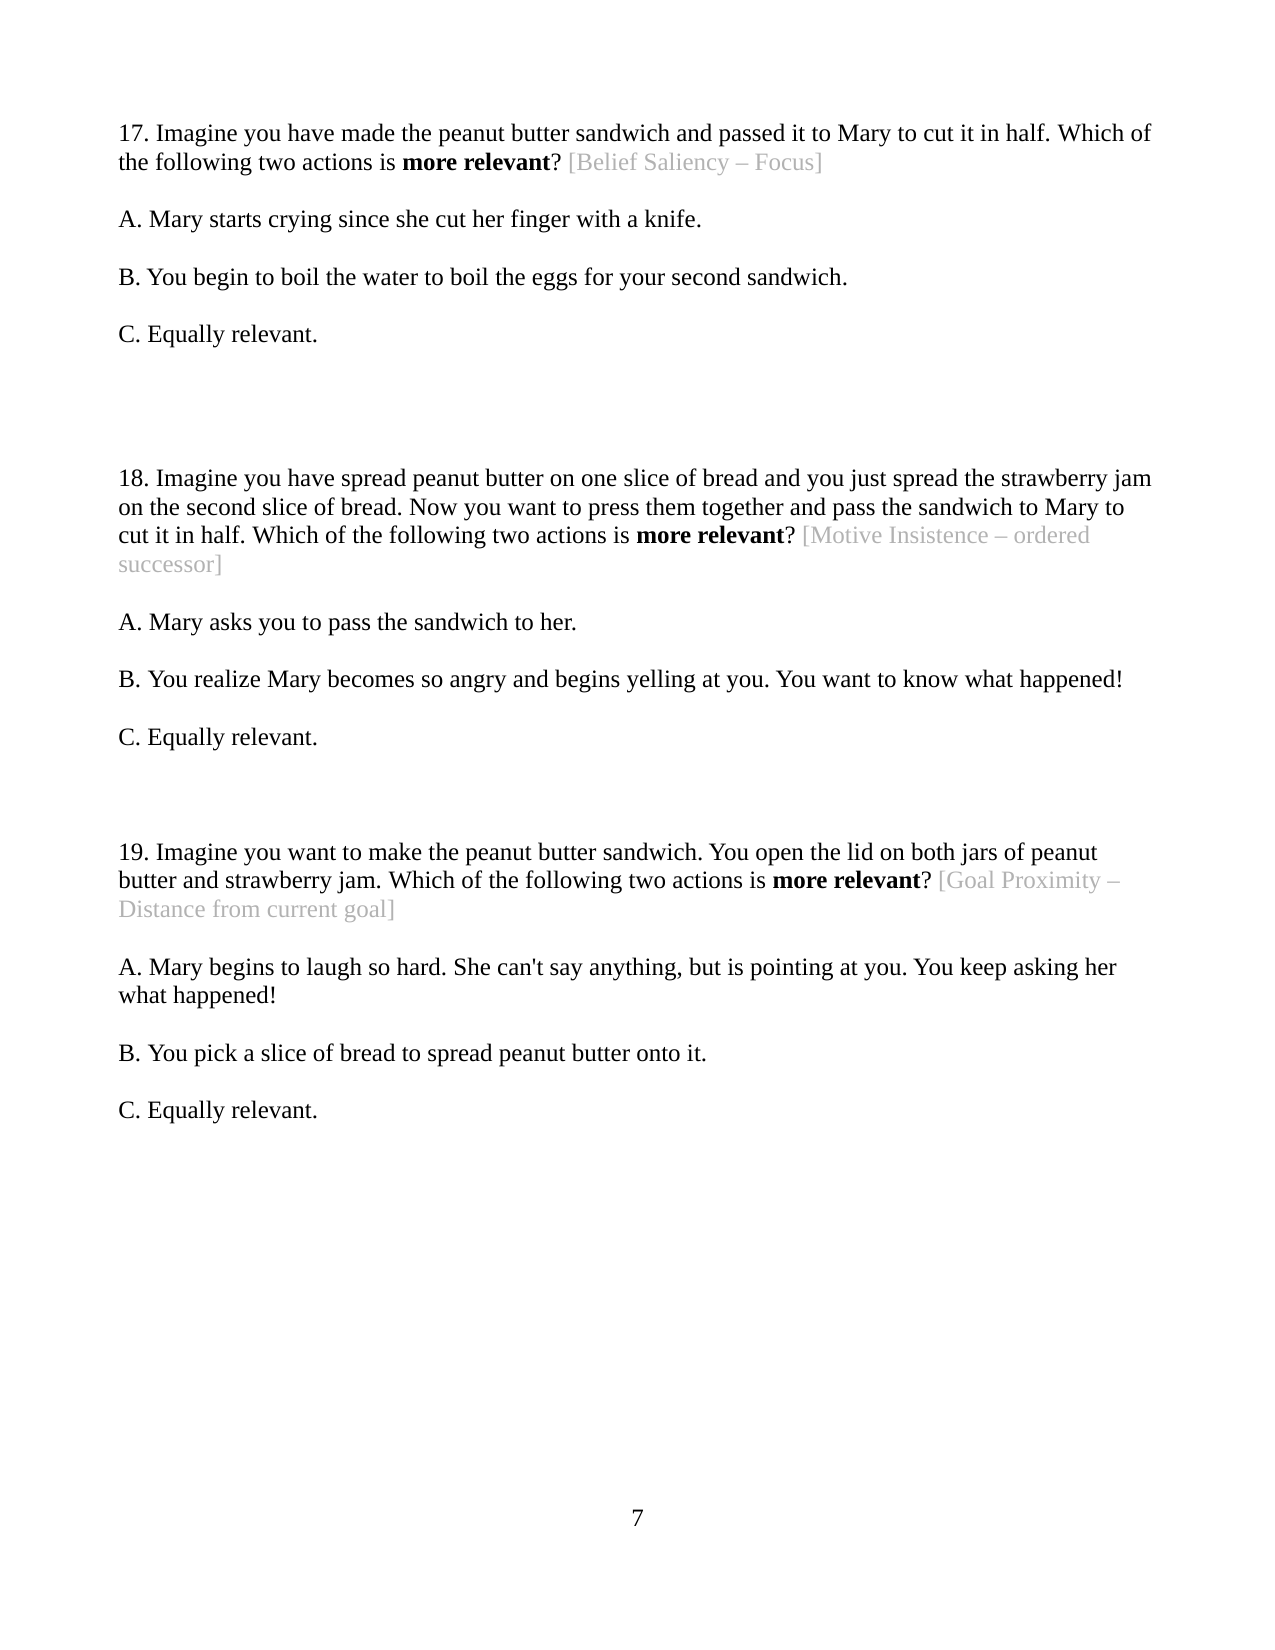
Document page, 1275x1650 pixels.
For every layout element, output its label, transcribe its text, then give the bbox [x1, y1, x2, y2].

text A. Mary asks you to pass the sandwich to her. [118, 607, 1157, 636]
text B. You pick a slice of bread to spread peanut butter onto it. [118, 1038, 1157, 1067]
text B. You begin to boil the water to boil the eggs for your second sandwich. [118, 262, 1157, 291]
text 17. Imagine you have made the peanut butter sandwich and passed it to Mary to cut it in half. Which of the following two actions is more relevant? [Belief Saliency – Focus] [118, 118, 1157, 176]
text C. Equally relevant. [118, 319, 1157, 348]
text B. You realize Mary becomes so angry and begins yelling at you. You want to know what happened! [118, 664, 1157, 693]
text C. Equally relevant. [118, 1096, 1157, 1124]
text C. Equally relevant. [118, 722, 1157, 751]
text A. Mary starts crying since she cut her finger with a knife. [118, 204, 1157, 233]
text A. Mary begins to laugh so hard. She can't say anything, but is pointing at you. You keep asking her what happened! [118, 952, 1157, 1009]
text 18. Imagine you have spread peanut butter on one slice of bread and you just spread the strawberry jam on the second slice of bread. Now you want to press them together and pass the sandwich to Mary to cut it in half. Which of the following two actions is more relevant? [Motive Insistence – ordered successor] [118, 463, 1157, 578]
text 19. Imagine you want to make the peanut butter sandwich. You open the lid on both jars of peanut butter and strawberry jam. Which of the following two actions is more relevant? [Goal Proximity – Distance from current goal] [118, 837, 1157, 923]
